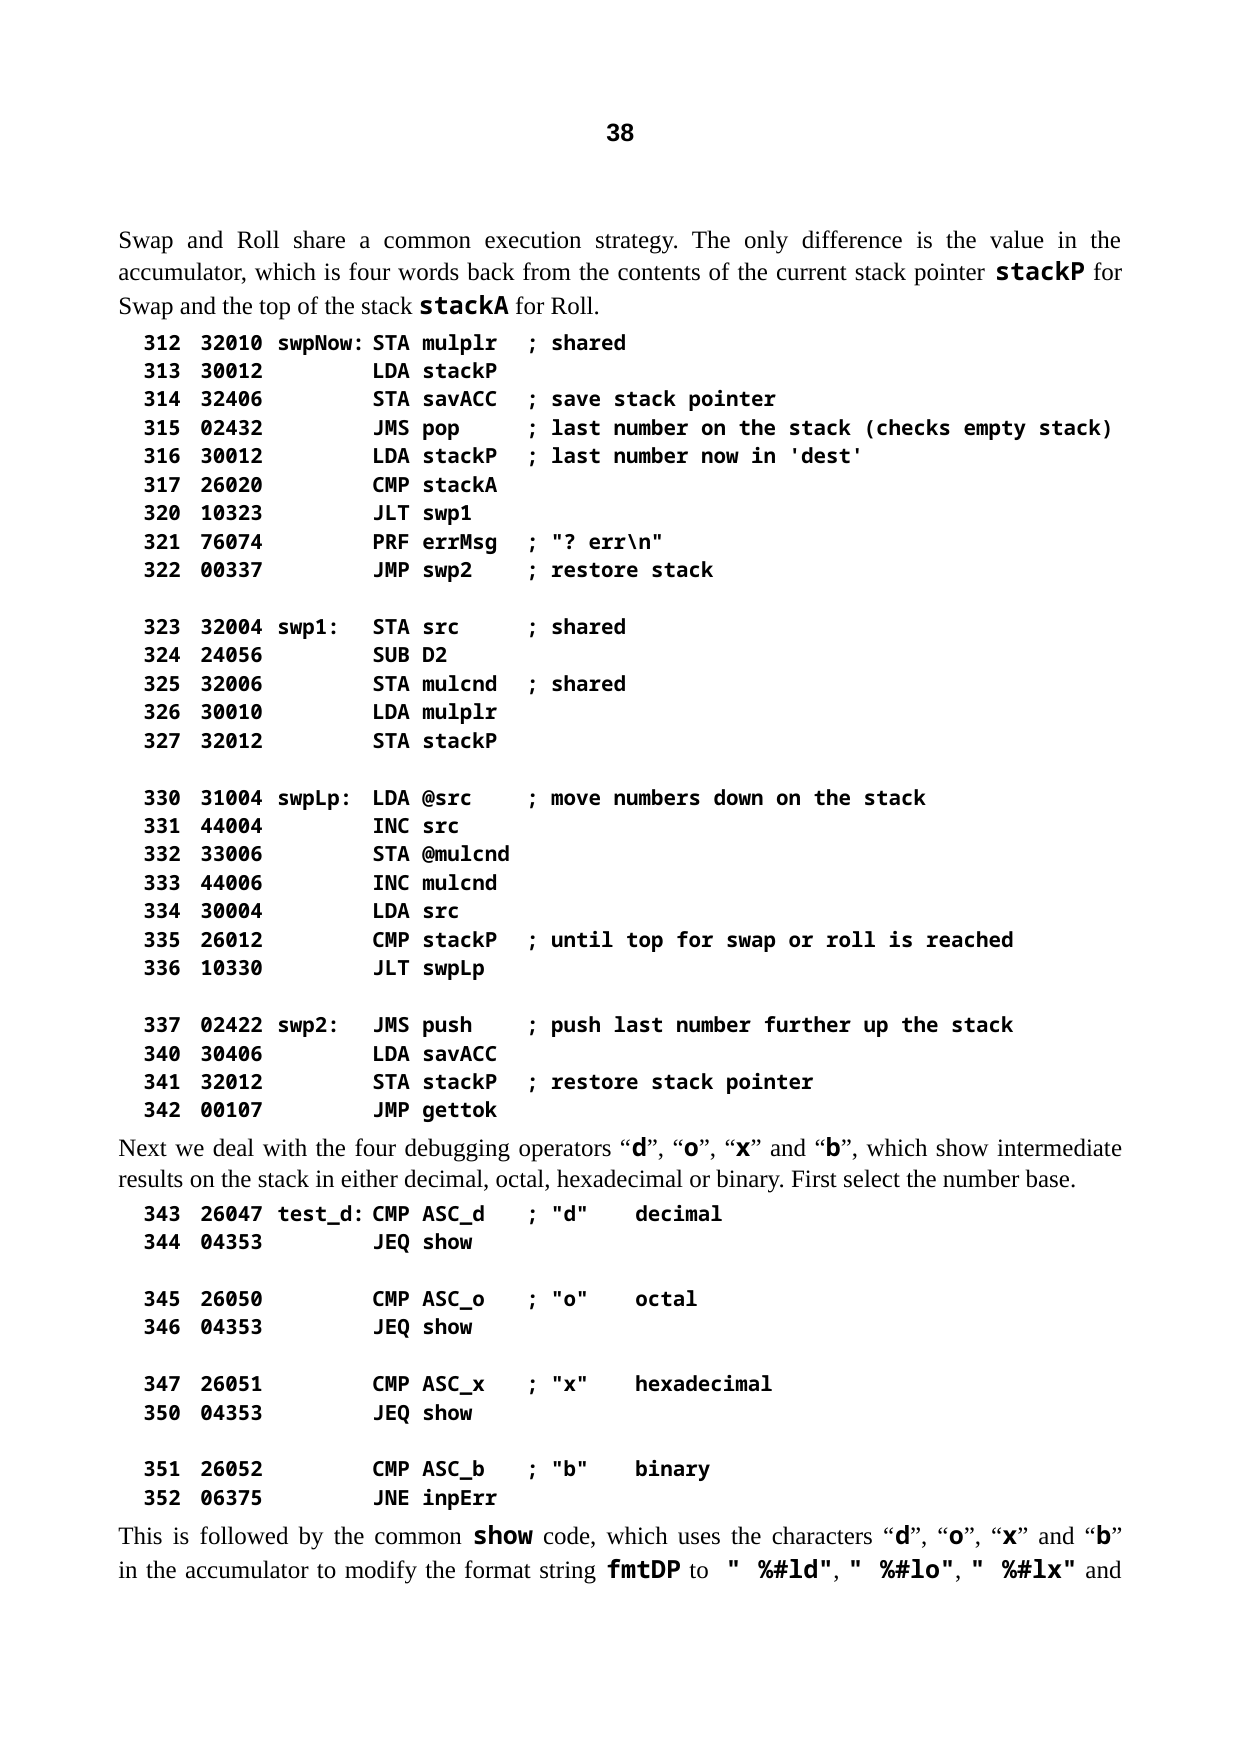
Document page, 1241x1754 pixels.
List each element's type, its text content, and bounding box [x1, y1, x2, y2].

text 324 24056 SUB D2 [118, 641, 1122, 669]
text 327 32012 STA stackP [118, 726, 1122, 754]
text 347 26051 CMP ASC_x ; "x" hexadecimal [118, 1369, 1122, 1398]
text 330 31004 swpLp: LDA @src ; move numbers down on the stack [118, 783, 1122, 811]
text 336 10330 JLT swpLp [118, 953, 1122, 982]
text 321 76074 PRF errMsg ; "? err\n" [118, 527, 1122, 555]
text 322 00337 JMP swp2 ; restore stack [118, 555, 1122, 584]
text 351 26052 CMP ASC_b ; "b" binary [118, 1454, 1122, 1483]
text 334 30004 LDA src [118, 896, 1122, 925]
text 346 04353 JEQ show [118, 1312, 1122, 1341]
text 352 06375 JNE inpErr [118, 1483, 1122, 1511]
text 335 26012 CMP stackP ; until top for swap or roll is reached [118, 925, 1122, 953]
text 320 10323 JLT swp1 [118, 498, 1122, 527]
text Swap and Roll share a common execution strategy. The only difference is the value in the accumulator, which is four words back from the contents of the current stack pointer stackP for Swap and the top of the stack stackA for Roll. [118, 225, 1122, 322]
text 325 32006 STA mulcnd ; shared [118, 669, 1122, 697]
text 326 30010 LDA mulplr [118, 697, 1122, 726]
text 316 30012 LDA stackP ; last number now in 'dest' [118, 441, 1122, 470]
text Next we deal with the four debugging operators “d”, “o”, “x” and “b”, which show intermediate results on the stack in either decimal, octal, hexadecimal or binary. First select the number base. [118, 1130, 1122, 1193]
text This is followed by the common show code, which uses the characters “d”, “o”, “x” and “b” in the accumulator to modify the format string fmtDP to " %#ld", " %#lo", " %#lx" and [118, 1517, 1122, 1586]
text 332 33006 STA @mulcnd [118, 839, 1122, 868]
text 341 32012 STA stackP ; restore stack pointer [118, 1067, 1122, 1096]
text 342 00107 JMP gettok [118, 1096, 1122, 1124]
text 317 26020 CMP stackA [118, 470, 1122, 498]
text 323 32004 swp1: STA src ; shared [118, 612, 1122, 641]
text 312 32010 swpNow: STA mulplr ; shared [118, 328, 1122, 356]
text 343 26047 test_d: CMP ASC_d ; "d" decimal [118, 1199, 1122, 1227]
text 340 30406 LDA savACC [118, 1039, 1122, 1067]
text 333 44006 INC mulcnd [118, 868, 1122, 896]
text 315 02432 JMS pop ; last number on the stack (checks empty stack) [118, 413, 1122, 441]
text 345 26050 CMP ASC_o ; "o" octal [118, 1284, 1122, 1312]
text 314 32406 STA savACC ; save stack pointer [118, 384, 1122, 413]
text 331 44004 INC src [118, 811, 1122, 839]
text 350 04353 JEQ show [118, 1398, 1122, 1426]
text 344 04353 JEQ show [118, 1227, 1122, 1256]
text 337 02422 swp2: JMS push ; push last number further up the stack [118, 1010, 1122, 1039]
text 313 30012 LDA stackP [118, 356, 1122, 384]
